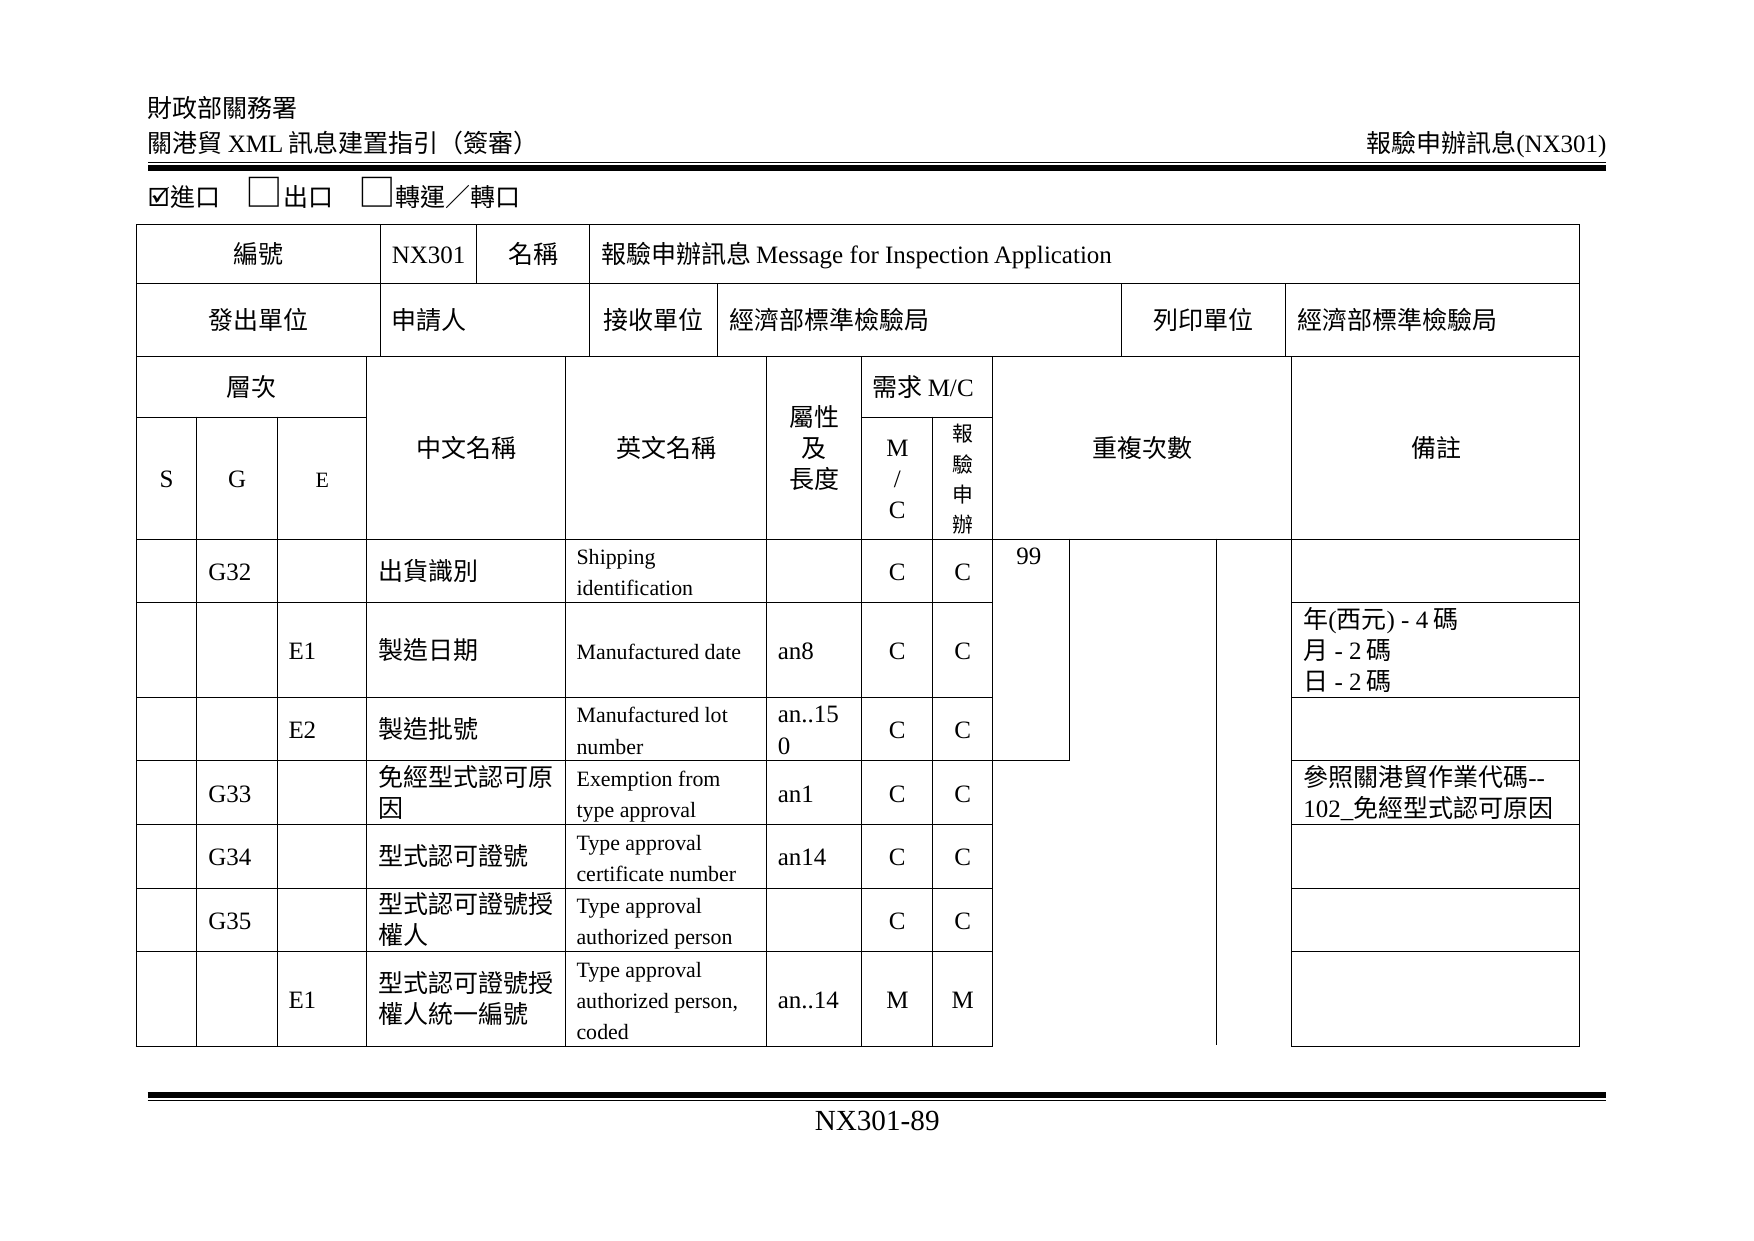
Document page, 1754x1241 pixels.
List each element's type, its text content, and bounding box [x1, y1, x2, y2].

table_cell M [933, 952, 992, 1046]
table_cell Manufactured date [566, 603, 766, 697]
table_cell 型式認可證號授權人 [367, 889, 565, 951]
table_cell C [933, 889, 992, 951]
table_cell [1292, 540, 1579, 602]
table_header 進口 □出口 □轉運／轉口 [136, 171, 1580, 224]
table_cell [197, 889, 277, 951]
table_cell 申請人 [381, 284, 589, 356]
table_cell 名稱 [477, 225, 589, 283]
table_cell [278, 825, 366, 887]
table_cell 型式認可證號 [367, 825, 565, 887]
table_cell 備註 [1292, 357, 1579, 538]
table_cell G [197, 418, 277, 538]
table_cell C [862, 761, 932, 824]
table_cell [1070, 540, 1121, 602]
table_cell [1292, 825, 1579, 887]
table_cell [1121, 824, 1216, 887]
table_cell [993, 602, 1069, 697]
table_cell [197, 825, 277, 887]
table_cell an1 [767, 761, 861, 824]
table_cell [278, 761, 366, 824]
table_cell [767, 889, 861, 951]
table_cell [1217, 951, 1291, 1046]
table_cell [1070, 760, 1121, 824]
table_cell C [862, 603, 932, 697]
table_cell 參照關港貿作業代碼--102_免經型式認可原因 [1292, 761, 1579, 824]
table_cell 99 [993, 540, 1069, 602]
table_cell 接收單位 [590, 284, 717, 356]
table_cell [1121, 888, 1216, 951]
table_cell [1070, 697, 1121, 760]
table_cell [197, 952, 277, 1046]
table_cell [993, 951, 1070, 1046]
table_cell [197, 540, 277, 602]
table_cell [1217, 602, 1291, 697]
table_cell [1292, 952, 1579, 1046]
table_cell 經濟部標準檢驗局 [718, 284, 1121, 356]
table_cell Exemption from type approval [566, 761, 766, 824]
table_cell [1292, 889, 1579, 951]
table_cell 報驗申辦 [933, 418, 992, 538]
table_cell C [862, 698, 932, 760]
table_cell Manufactured lot number [566, 698, 766, 760]
table_cell [137, 761, 196, 824]
table_cell [1070, 602, 1121, 697]
table_cell [137, 540, 196, 602]
table_cell 報驗申辦訊息Message for Inspection Application [590, 225, 1579, 283]
table_cell [1217, 824, 1291, 887]
table_cell [137, 825, 196, 887]
table_cell 列印單位 [1122, 284, 1285, 356]
table_cell [197, 603, 277, 697]
table_cell an..14 [767, 952, 861, 1046]
table_cell [1217, 697, 1291, 760]
table_cell 編號 [137, 225, 380, 283]
table_cell [1121, 602, 1216, 697]
table_cell [197, 698, 277, 760]
table_cell [1121, 951, 1217, 1046]
table_cell Type approval authorized person [566, 889, 766, 951]
table_cell [197, 761, 277, 824]
table_cell 免經型式認可原因 [367, 761, 565, 824]
table_cell [1070, 888, 1121, 951]
table_cell S [137, 418, 196, 538]
table_cell C [862, 825, 932, 887]
table_cell 重複次數 [993, 357, 1291, 538]
table_cell 層次 [137, 357, 366, 417]
table_cell [1292, 698, 1579, 760]
table_cell [1121, 760, 1216, 824]
table_cell 製造批號 [367, 698, 565, 760]
table_cell [137, 603, 196, 697]
table_cell 出貨識別 [367, 540, 565, 602]
table_cell [137, 952, 196, 1046]
table_cell E [278, 418, 366, 538]
table_cell 年(西元) - 4碼 月 - 2碼 日 - 2碼 [1292, 603, 1579, 697]
table_cell [993, 697, 1069, 760]
table_cell C [862, 889, 932, 951]
table_cell [1070, 951, 1121, 1046]
table_cell C [862, 540, 932, 602]
table_cell 經濟部標準檢驗局 [1286, 284, 1579, 356]
table_cell Type approval authorized person, coded [566, 952, 766, 1046]
table_cell Type approval certificate number [566, 825, 766, 887]
table_cell C [933, 540, 992, 602]
table_cell an..150 [767, 698, 861, 760]
table_cell C [933, 761, 992, 824]
table_cell 製造日期 [367, 603, 565, 697]
table_cell M / C [862, 418, 932, 538]
table_cell C [933, 825, 992, 887]
table_cell 英文名稱 [566, 357, 766, 538]
table_cell NX301 [381, 225, 476, 283]
table_cell [278, 540, 366, 602]
table_cell [137, 889, 196, 951]
table_cell [1217, 760, 1291, 824]
table_cell [993, 761, 1070, 824]
table_cell E1 [278, 952, 366, 1046]
table_cell [1217, 888, 1291, 951]
table_cell [1121, 697, 1216, 760]
table_cell an14 [767, 825, 861, 887]
table_cell E1 [278, 603, 366, 697]
table_cell [1070, 824, 1121, 887]
table_cell an8 [767, 603, 861, 697]
table_cell [767, 540, 861, 602]
table_cell 屬性 及 長度 [767, 357, 861, 538]
table_cell 需求M/C [862, 357, 992, 417]
table_cell [993, 888, 1070, 951]
table_cell 型式認可證號授權人統一編號 [367, 952, 565, 1046]
table_cell [1121, 540, 1216, 602]
table_cell C [933, 698, 992, 760]
table_cell [278, 889, 366, 951]
table_cell M [862, 952, 932, 1046]
table_cell 發出單位 [137, 284, 380, 356]
table_cell [993, 824, 1070, 887]
table_cell E2 [278, 698, 366, 760]
table_cell [137, 698, 196, 760]
table_cell Shipping identification [566, 540, 766, 602]
table_cell [1217, 540, 1291, 602]
table_cell 中文名稱 [367, 357, 565, 538]
table_cell C [933, 603, 992, 697]
